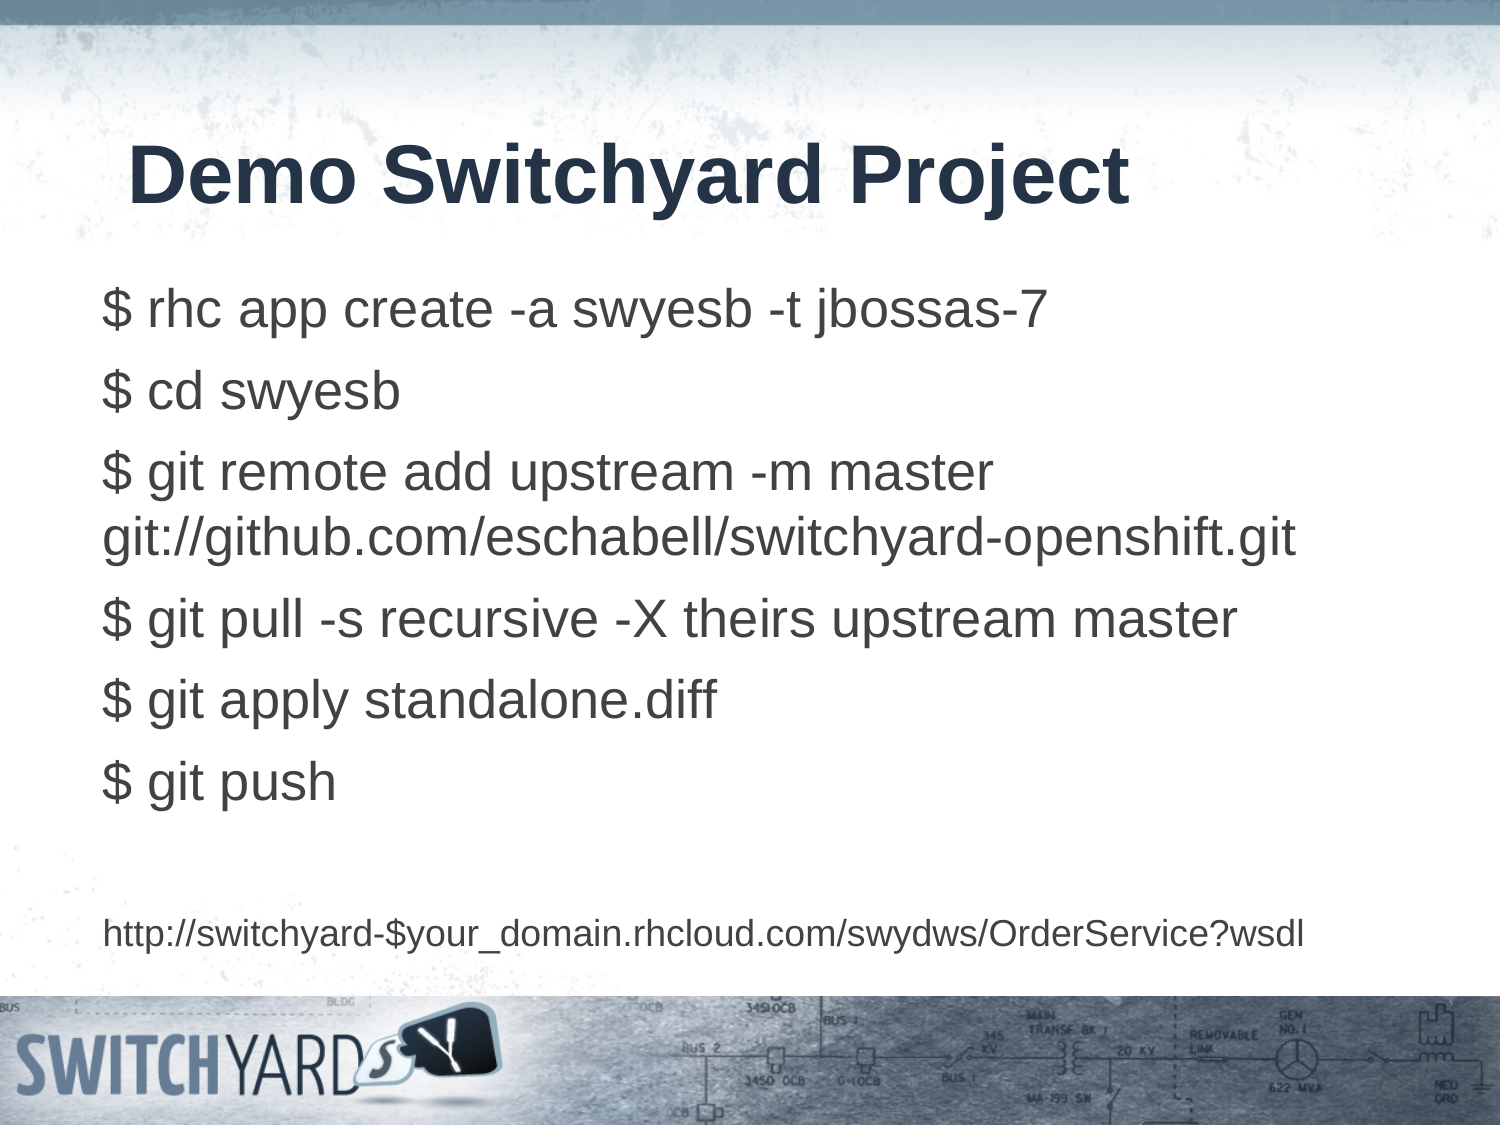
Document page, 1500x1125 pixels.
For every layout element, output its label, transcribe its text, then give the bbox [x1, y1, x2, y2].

title Demo Switchyard Project [112, 52, 1388, 265]
picture [0, 0, 1500, 1125]
list $ rhc app create -a swyesb -t jbossas-7 $ cd swyesb $ git remote add upstream -m master git://github.com/eschabell/switchyard-openshift.git $ git pull -s recursive -X theirs upstream master $ git apply standalone.diff $ git push http://switchyard-$your_domain.rhcloud.com/swydws/OrderService?wsdl [31, 265, 1469, 996]
